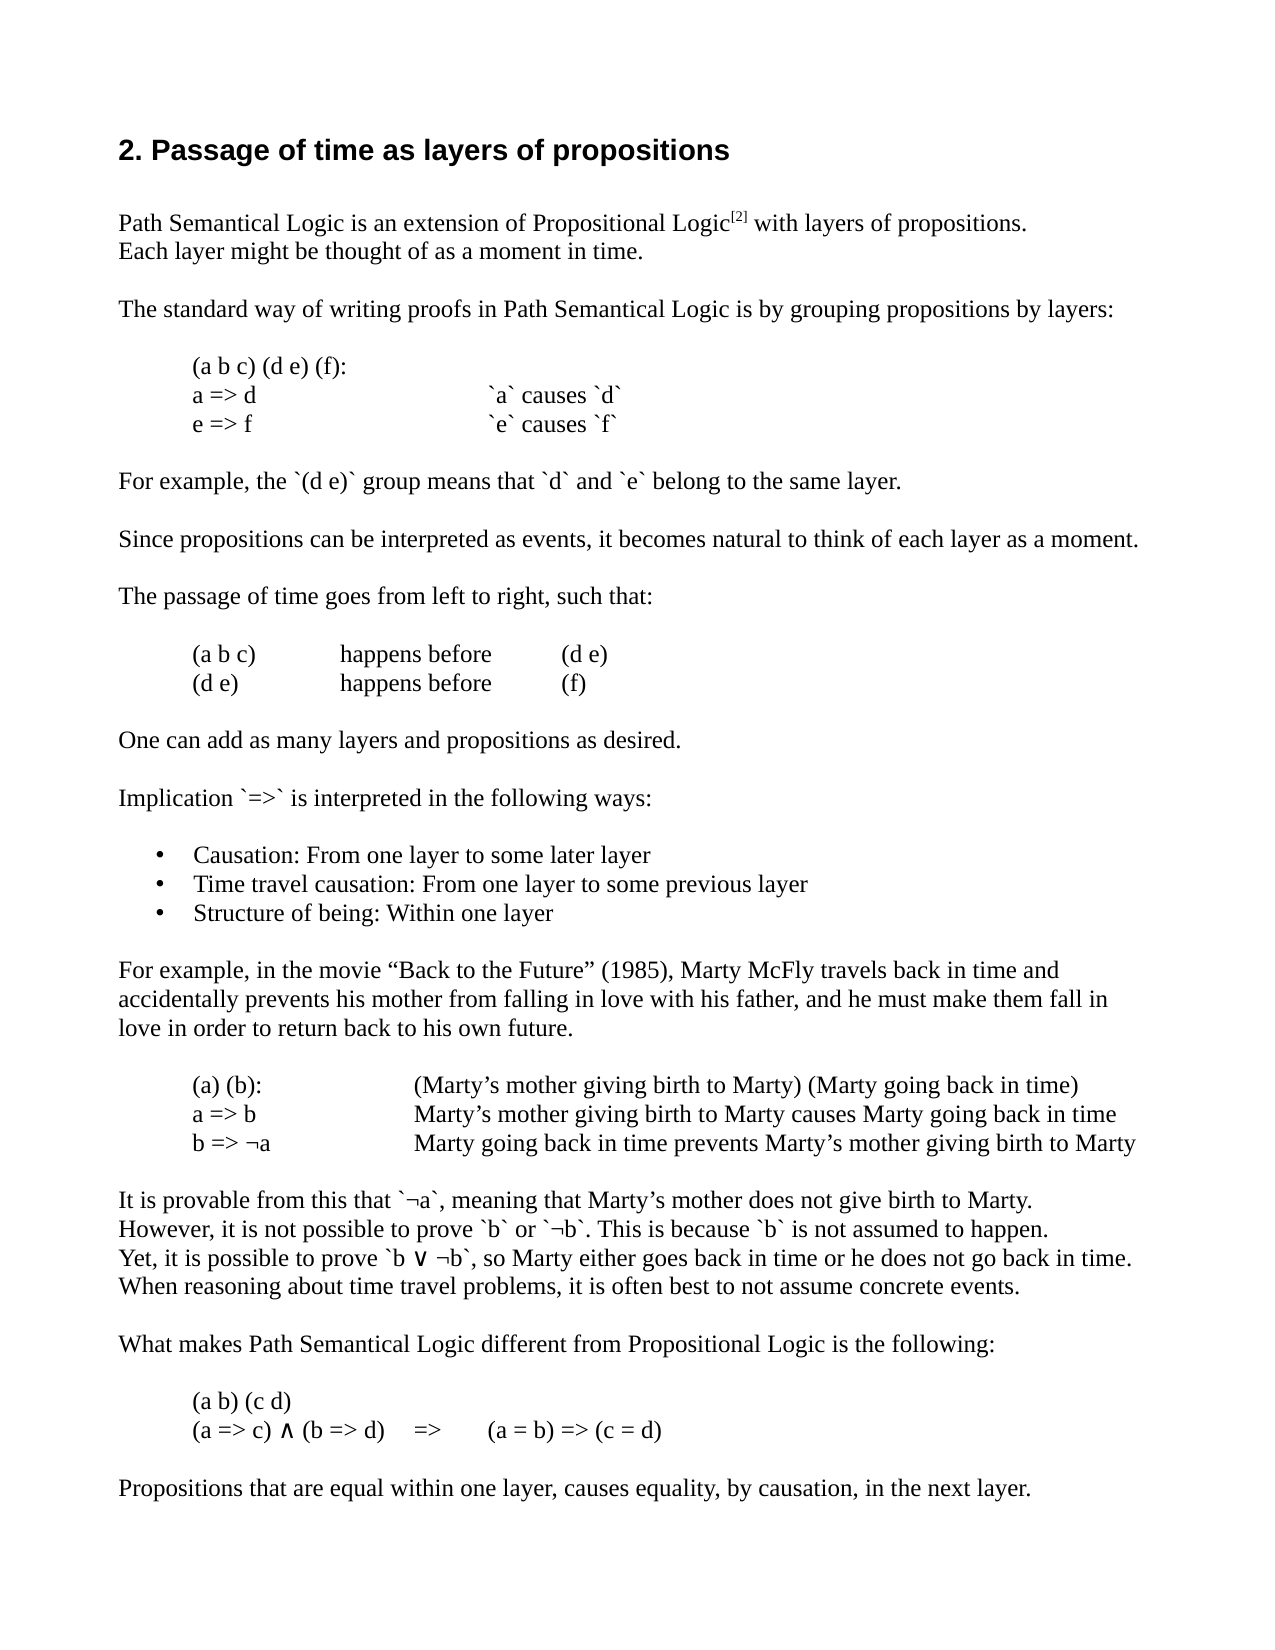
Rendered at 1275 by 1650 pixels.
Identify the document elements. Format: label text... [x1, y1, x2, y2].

text Path Semantical Logic is an extension of Propositional Logic[2] with layers of propositions. [118, 208, 1157, 236]
text For example, in the movie “Back to the Future” (1985), Marty McFly travels back in time and accidentally prevents his mother from falling in love with his father, and he must make them fall in love in order to return back to his own future. [118, 955, 1157, 1041]
list Causation: From one layer to some later layer [156, 840, 1157, 869]
text It is provable from this that `¬a`, meaning that Marty’s mother does not give birth to Marty. [118, 1185, 1157, 1214]
text (a) (b): (Marty’s mother giving birth to Marty) (Marty going back in time) [118, 1070, 1157, 1099]
text Propositions that are equal within one layer, causes equality, by causation, in the next layer. [118, 1473, 1157, 1501]
text (d e) happens before (f) [118, 668, 1157, 696]
text a => b Marty’s mother giving birth to Marty causes Marty going back in time [118, 1099, 1157, 1128]
text The standard way of writing proofs in Path Semantical Logic is by grouping propositions by layers: [118, 294, 1157, 323]
text For example, the `(d e)` group means that `d` and `e` belong to the same layer. [118, 466, 1157, 495]
text Yet, it is possible to prove `b ∨ ¬b`, so Marty either goes back in time or he does not go back in time. [118, 1243, 1157, 1271]
text e => f `e` causes `f` [118, 409, 1157, 438]
text (a b) (c d) [118, 1386, 1157, 1415]
text (a b c) happens before (d e) [118, 639, 1157, 668]
text However, it is not possible to prove `b` or `¬b`. This is because `b` is not assumed to happen. [118, 1214, 1157, 1243]
text b => ¬a Marty going back in time prevents Marty’s mother giving birth to Marty [118, 1128, 1157, 1156]
text When reasoning about time travel problems, it is often best to not assume concrete events. [118, 1271, 1157, 1300]
text Implication `=>` is interpreted in the following ways: [118, 783, 1157, 811]
text (a => c) ∧ (b => d) => (a = b) => (c = d) [118, 1415, 1157, 1444]
text One can add as many layers and propositions as desired. [118, 725, 1157, 754]
subtitle 2. Passage of time as layers of propositions [118, 133, 1157, 166]
text (a b c) (d e) (f): [118, 351, 1157, 380]
text The passage of time goes from left to right, such that: [118, 581, 1157, 610]
text Each layer might be thought of as a moment in time. [118, 236, 1157, 265]
text a => d `a` causes `d` [118, 380, 1157, 409]
list Structure of being: Within one layer [156, 898, 1157, 926]
text Since propositions can be interpreted as events, it becomes natural to think of each layer as a moment. [118, 524, 1157, 553]
text What makes Path Semantical Logic different from Propositional Logic is the following: [118, 1329, 1157, 1358]
list Time travel causation: From one layer to some previous layer [156, 869, 1157, 898]
